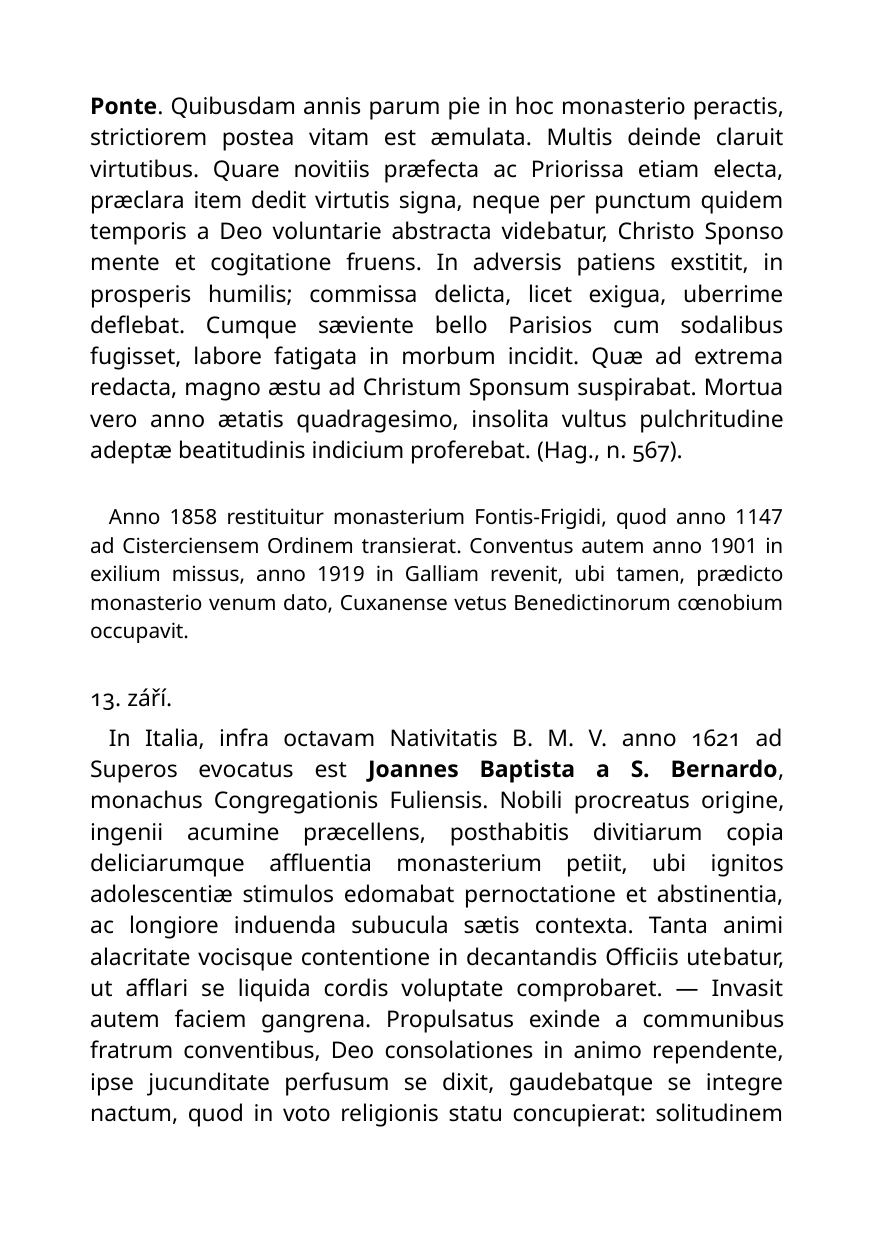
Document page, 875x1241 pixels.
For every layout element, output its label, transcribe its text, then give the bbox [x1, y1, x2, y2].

text Anno 1858 restituitur monasterium Fontis-Frigidi, quod anno 1147 ad Cisterciensem Ordinem transierat. Conventus autem anno 1901 in exilium missus, anno 1919 in Galliam revenit, ubi tamen, prædicto monasterio venum dato, Cuxanense vetus Benedictinorum cœnobium occupavit. [90, 502, 784, 644]
text Ponte. Quibusdam annis parum pie in hoc mona­sterio peractis, strictiorem postea vitam est æmulata. Multis deinde claruit virtutibus. Quare novitiis præfecta ac Priorissa etiam electa, præclara item dedit virtutis signa, neque per punctum quidem temporis a Deo voluntarie abstracta vide­batur, Christo Sponso mente et cogitatione fruens. In adversis patiens exstitit, in prosperis humilis; commissa delicta, licet exigua, uberrime deflebat. Cumque sæviente bello Parisios cum sodalibus fugisset, labore fatigata in morbum incidit. Quæ ad extrema redacta, magno æstu ad Christum Sponsum suspirabat. Mortua vero anno ætatis quadragesimo, insolita vultus pulchritudine adeptæ beatitudinis indicium proferebat. (Hag., n. 567). [90, 90, 784, 465]
text 13. září. [90, 682, 784, 713]
text In Italia, infra octavam Nativitatis B. M. V. anno 1621 ad Superos evocatus est Joannes Baptista a S. Bernardo, monachus Congregationis Fuliensis. Nobili procreatus ori­gine, ingenii acumine præcellens, posthabitis divitiarum copia deliciarumque affluentia monasterium petiit, ubi ignitos adolescentiæ stimulos edomabat pernoctatione et abstinentia, ac longiore induenda subucula sætis contexta. Tanta animi alacritate vocisque contentione in decantandis Officiis ute­batur, ut afflari se liquida cordis voluptate comprobaret. — Invasit autem faciem gangrena. Propulsatus exinde a com­munibus fratrum conventibus, Deo consolationes in animo rependente, ipse jucunditate perfusum se dixit, gaudebatque se integre nactum, quod in voto religionis statu concupierat: solitudinem [90, 722, 784, 1128]
